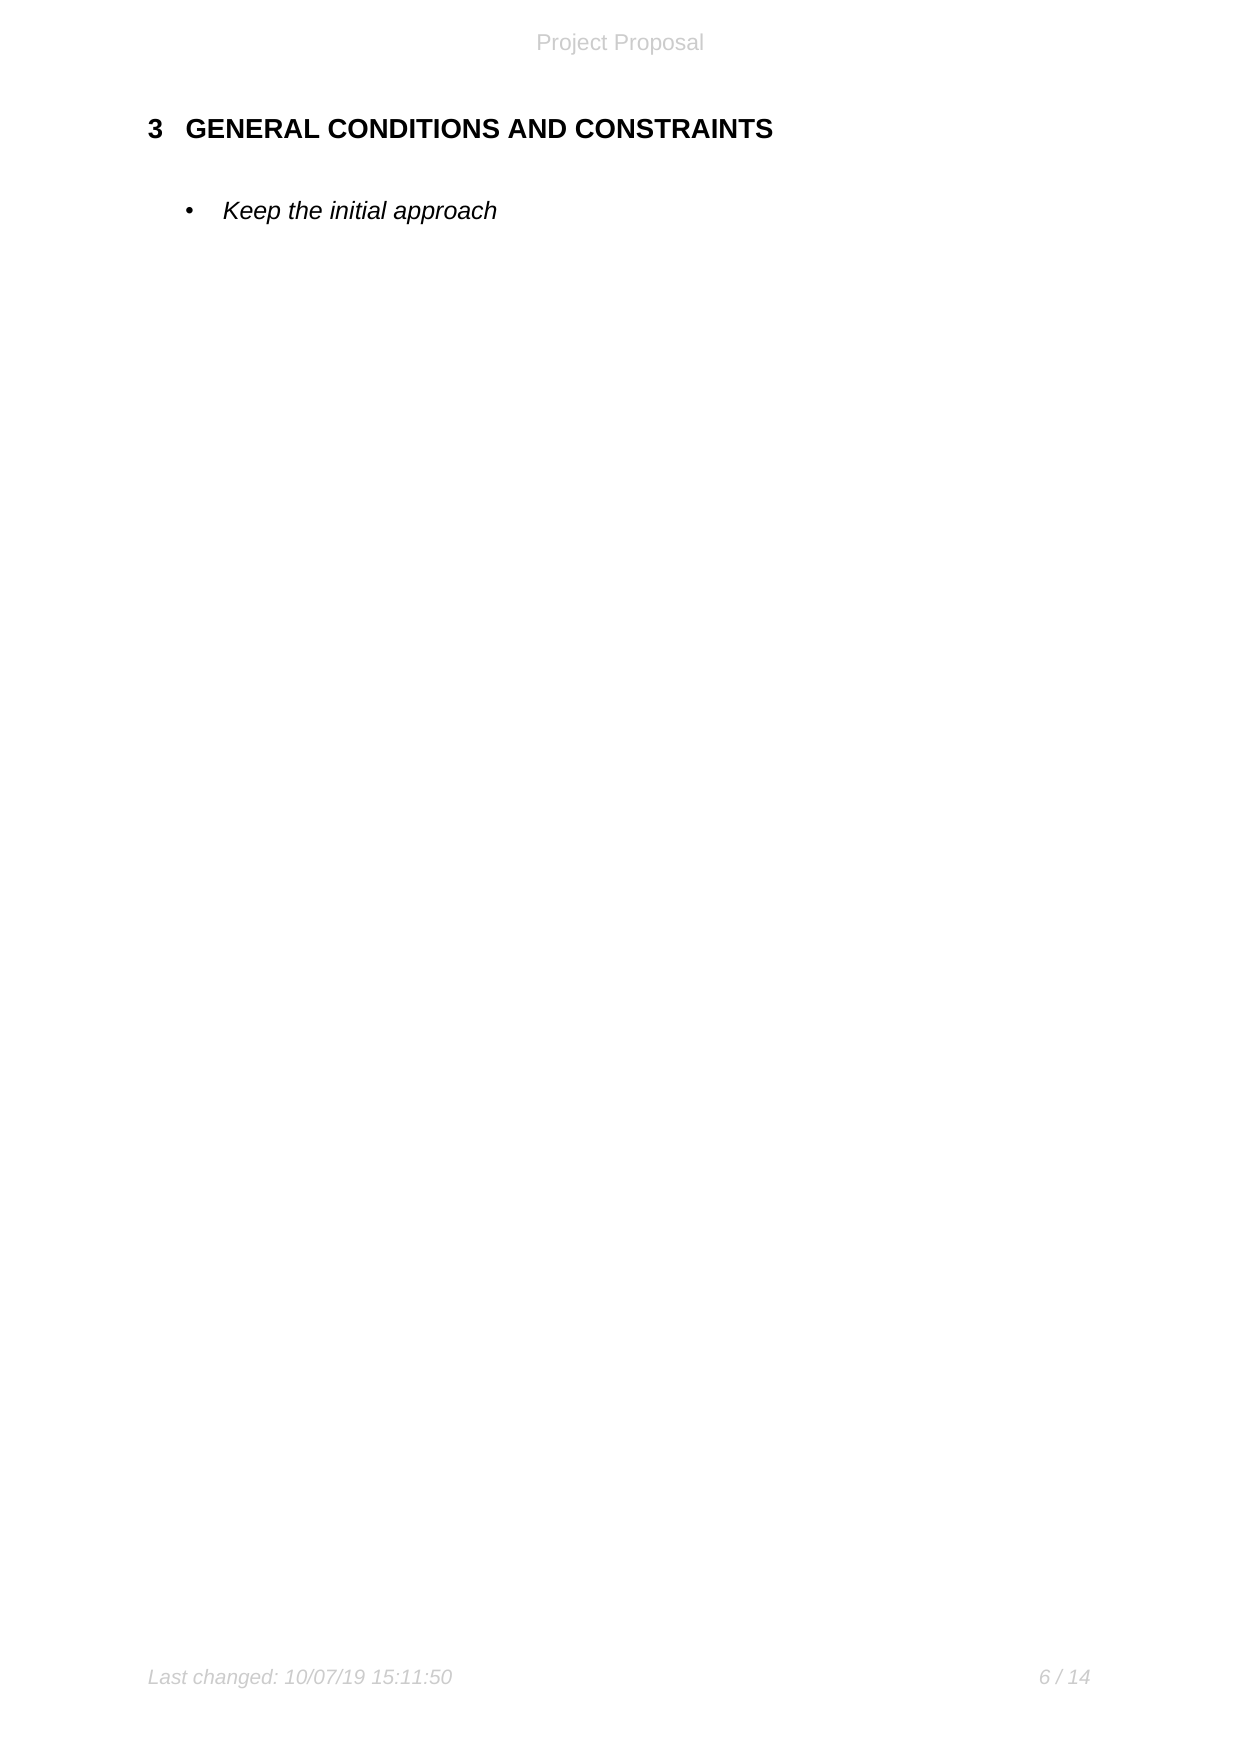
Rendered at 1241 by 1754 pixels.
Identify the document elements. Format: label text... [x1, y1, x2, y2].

subtitle General Conditions and Constraints [148, 113, 1093, 144]
list Keep the initial approach [185, 197, 1093, 225]
